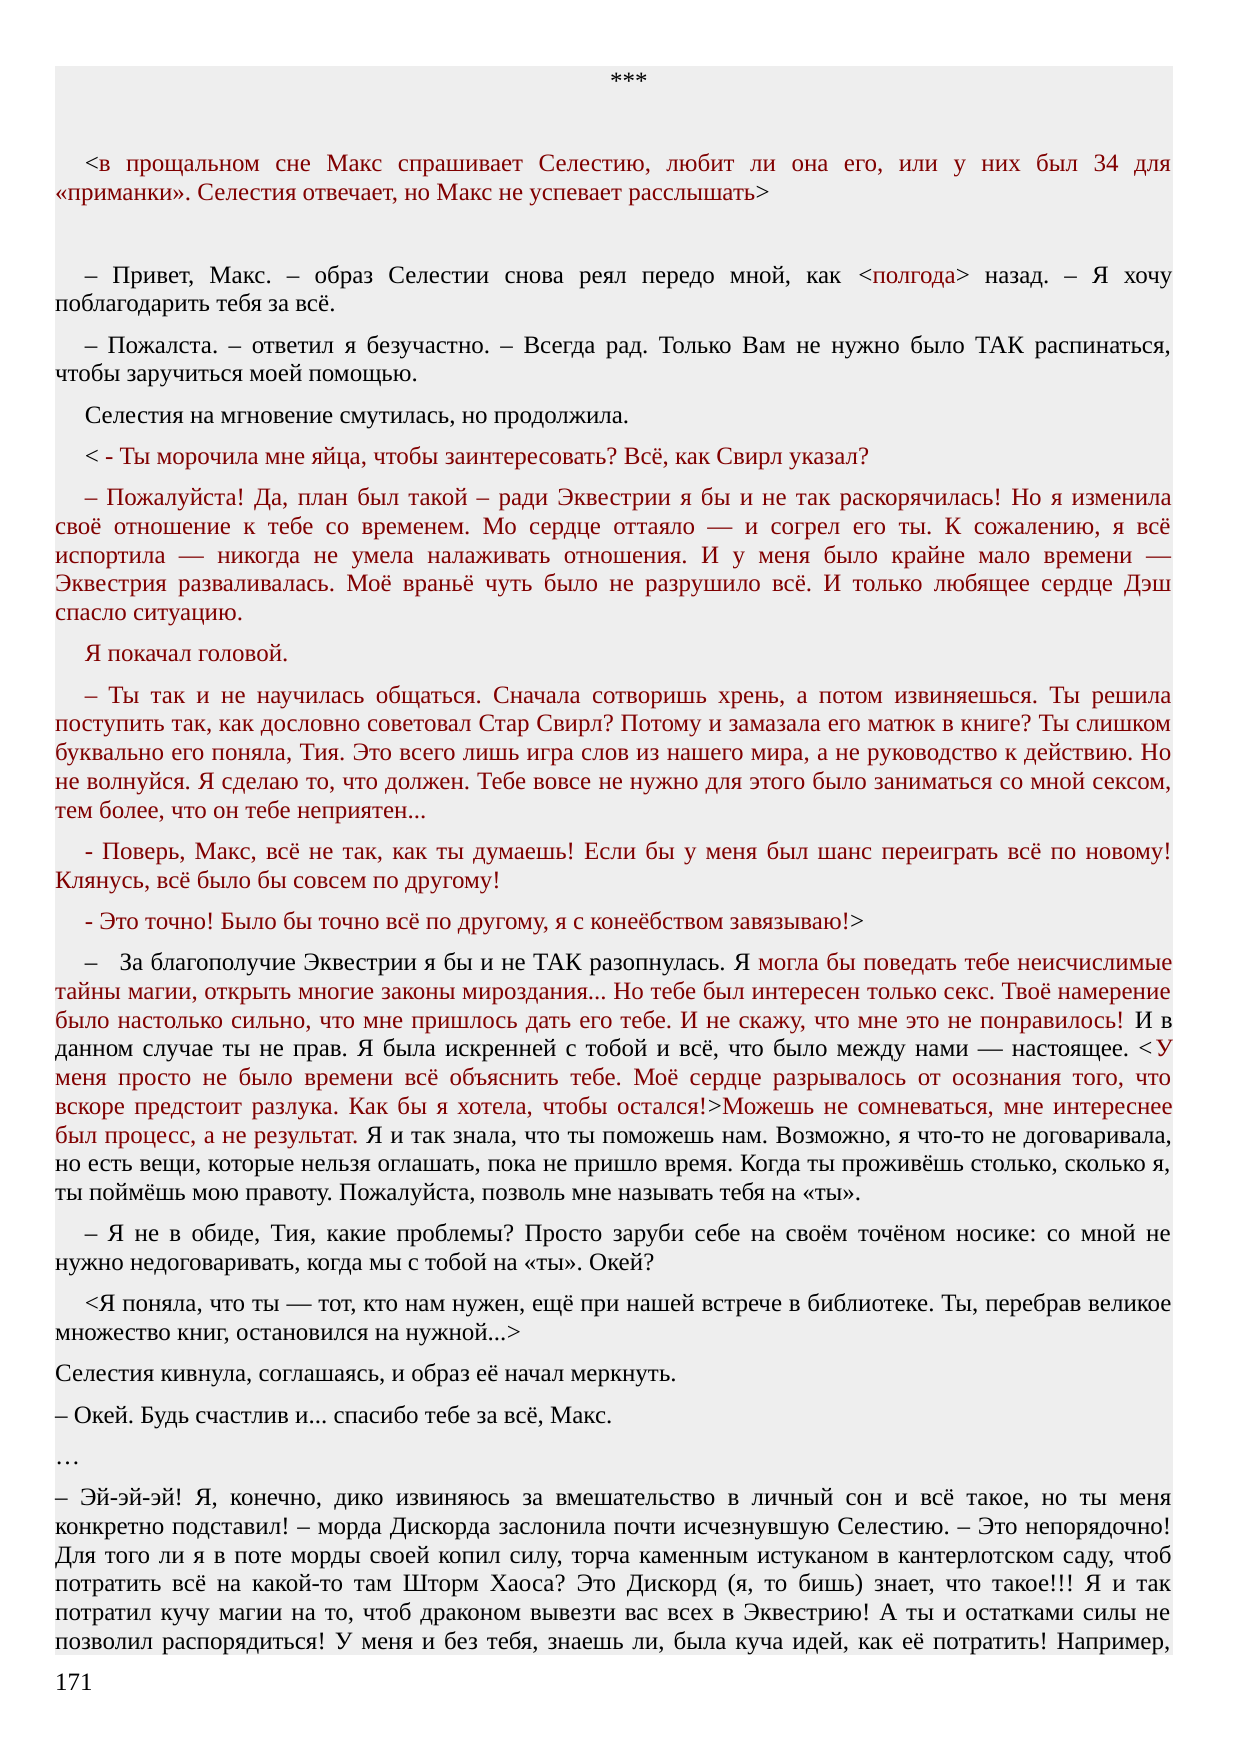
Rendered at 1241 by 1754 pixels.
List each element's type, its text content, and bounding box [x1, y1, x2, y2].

text Селестия кивнула, соглашаясь, и образ её начал меркнуть. [55, 1358, 1173, 1387]
text Селестия на мгновение смутилась, но продолжила. [55, 400, 1173, 428]
text <Я поняла, что ты — тот, кто нам нужен, ещё при нашей встрече в библиотеке. Ты, перебрав великое множество книг, остановился на нужной...> [55, 1288, 1173, 1346]
text – Ты так и не научилась общаться. Сначала сотворишь хрень, а потом извиняешься. Ты решила поступить так, как дословно советовал Стар Свирл? Потому и замазала его матюк в книге? Ты слишком буквально его поняла, Тия. Это всего лишь игра слов из нашего мира, а не руководство к действию. Но не волнуйся. Я сделаю то, что должен. Тебе вовсе не нужно для этого было заниматься со мной сексом, тем более, что он тебе неприятен... [55, 680, 1173, 823]
text Я покачал головой. [55, 638, 1173, 667]
text – Пожалста. – ответил я безучастно. – Всегда рад. Только Вам не нужно было ТАК распинаться, чтобы заручиться моей помощью. [55, 330, 1173, 387]
text – Окей. Будь счастлив и... спасибо тебе за всё, Макс. [55, 1400, 1173, 1428]
text – Привет, Макс. – образ Селестии снова реял передо мной, как <полгода> назад. – Я хочу поблагодарить тебя за всё. [55, 260, 1173, 317]
text - Поверь, Макс, всё не так, как ты думаешь! Если бы у меня был шанс переиграть всё по новому! Клянусь, всё было бы совсем по другому! [55, 836, 1173, 893]
text < - Ты морочила мне яйца, чтобы заинтересовать? Всё, как Свирл указал? [55, 441, 1173, 470]
text – Я не в обиде, Тия, какие проблемы? Просто заруби себе на своём точёном носике: со мной не нужно недоговаривать, когда мы с тобой на «ты». Окей? [55, 1218, 1173, 1276]
text - Это точно! Было бы точно всё по другому, я с конеёбством завязываю!> [55, 906, 1173, 935]
text *** [55, 66, 1173, 95]
text – Эй-эй-эй! Я, конечно, дико извиняюсь за вмешательство в личный сон и всё такое, но ты меня конкретно подставил! – морда Дискорда заслонила почти исчезнувшую Селестию. – Это непорядочно! Для того ли я в поте морды своей копил силу, торча каменным истуканом в кантерлотском саду, чтоб потратить всё на какой-то там Шторм Хаоса? Это Дискорд (я, то бишь) знает, что такое!!! Я и так потратил кучу магии на то, чтоб драконом вывезти вас всех в Эквестрию! А ты и остатками силы не позволил распорядиться! У меня и без тебя, знаешь ли, была куча идей, как её потратить! Например, [55, 1482, 1173, 1655]
text <в прощальном сне Макс спрашивает Селестию, любит ли она его, или у них был 34 для «приманки». Селестия отвечает, но Макс не успевает расслышать> [55, 148, 1173, 206]
text – Пожалуйста! Да, план был такой – ради Эквестрии я бы и не так раскорячилась! Но я изменила своё отношение к тебе со временем. Мо сердце оттаяло — и согрел его ты. К сожалению, я всё испортила — никогда не умела налаживать отношения. И у меня было крайне мало времени — Эквестрия разваливалась. Моё враньё чуть было не разрушило всё. И только любящее сердце Дэш спасло ситуацию. [55, 482, 1173, 626]
text … [55, 1441, 1173, 1470]
text – За благополучие Эквестрии я бы и не ТАК разопнулась. Я могла бы поведать тебе неисчислимые тайны магии, открыть многие законы мироздания... Но тебе был интересен только секс. Твоё намерение было настолько сильно, что мне пришлось дать его тебе. И не скажу, что мне это не понравилось! И в данном случае ты не прав. Я была искренней с тобой и всё, что было между нами — настоящее. <У меня просто не было времени всё объяснить тебе. Моё сердце разрывалось от осознания того, что вскоре предстоит разлука. Как бы я хотела, чтобы остался!>Можешь не сомневаться, мне интереснее был процесс, а не результат. Я и так знала, что ты поможешь нам. Возможно, я что-то не договаривала, но есть вещи, которые нельзя оглашать, пока не пришло время. Когда ты проживёшь столько, сколько я, ты поймёшь мою правоту. Пожалуйста, позволь мне называть тебя на «ты». [55, 947, 1173, 1206]
